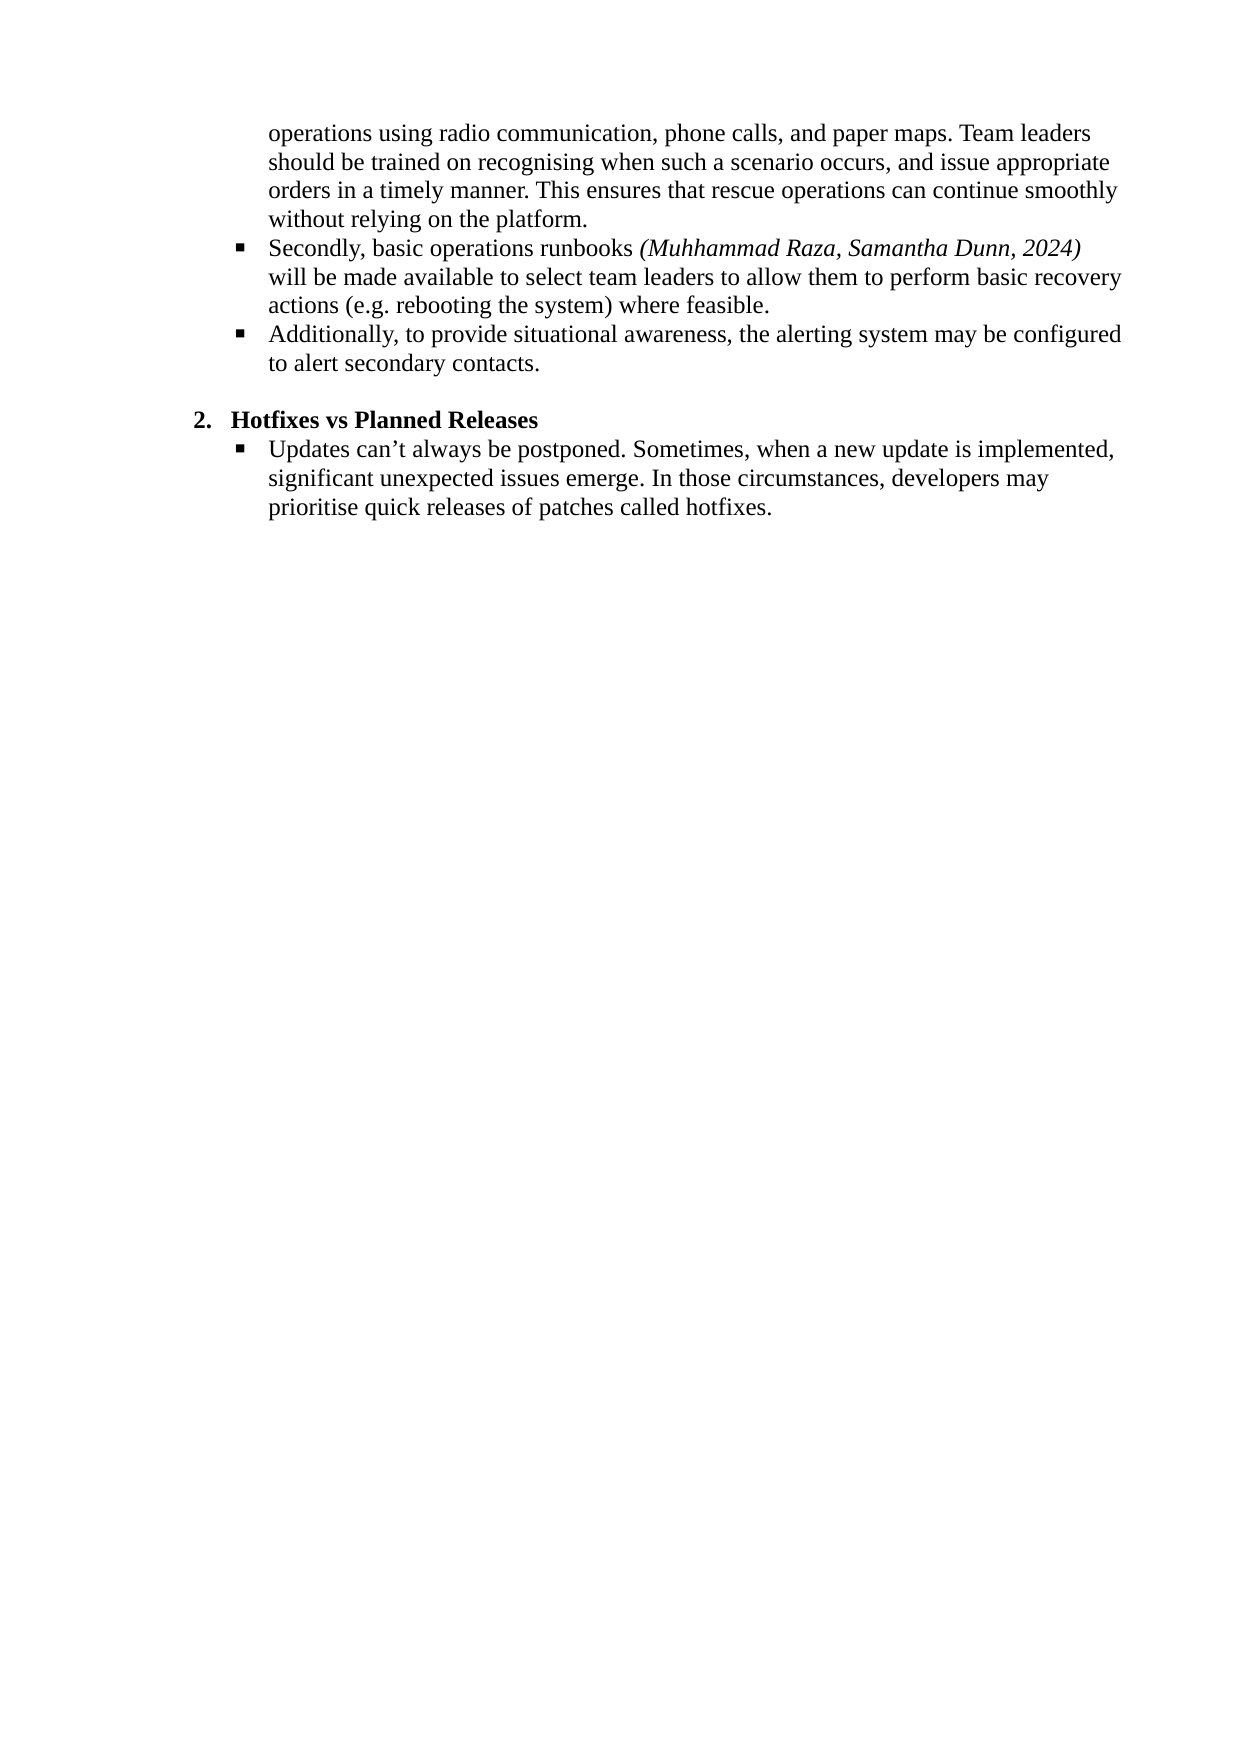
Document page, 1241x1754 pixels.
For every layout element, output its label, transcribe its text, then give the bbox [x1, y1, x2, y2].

list operations using radio communication, phone calls, and paper maps. Team leaders should be trained on recognising when such a scenario occurs, and issue appropriate orders in a timely manner. This ensures that rescue operations can continue smoothly without relying on the platform. [231, 118, 1122, 233]
list Updates can’t always be postponed. Sometimes, when a new update is implemented, significant unexpected issues emerge. In those circumstances, developers may prioritise quick releases of patches called hotfixes. [231, 434, 1122, 521]
list Secondly, basic operations runbooks (Muhhammad Raza, Samantha Dunn, 2024) will be made available to select team leaders to allow them to perform basic recovery actions (e.g. rebooting the system) where feasible. [231, 233, 1122, 319]
list Additionally, to provide situational awareness, the alerting system may be configured to alert secondary contacts. [231, 319, 1122, 377]
list Hotfixes vs Planned Releases [193, 406, 1122, 434]
